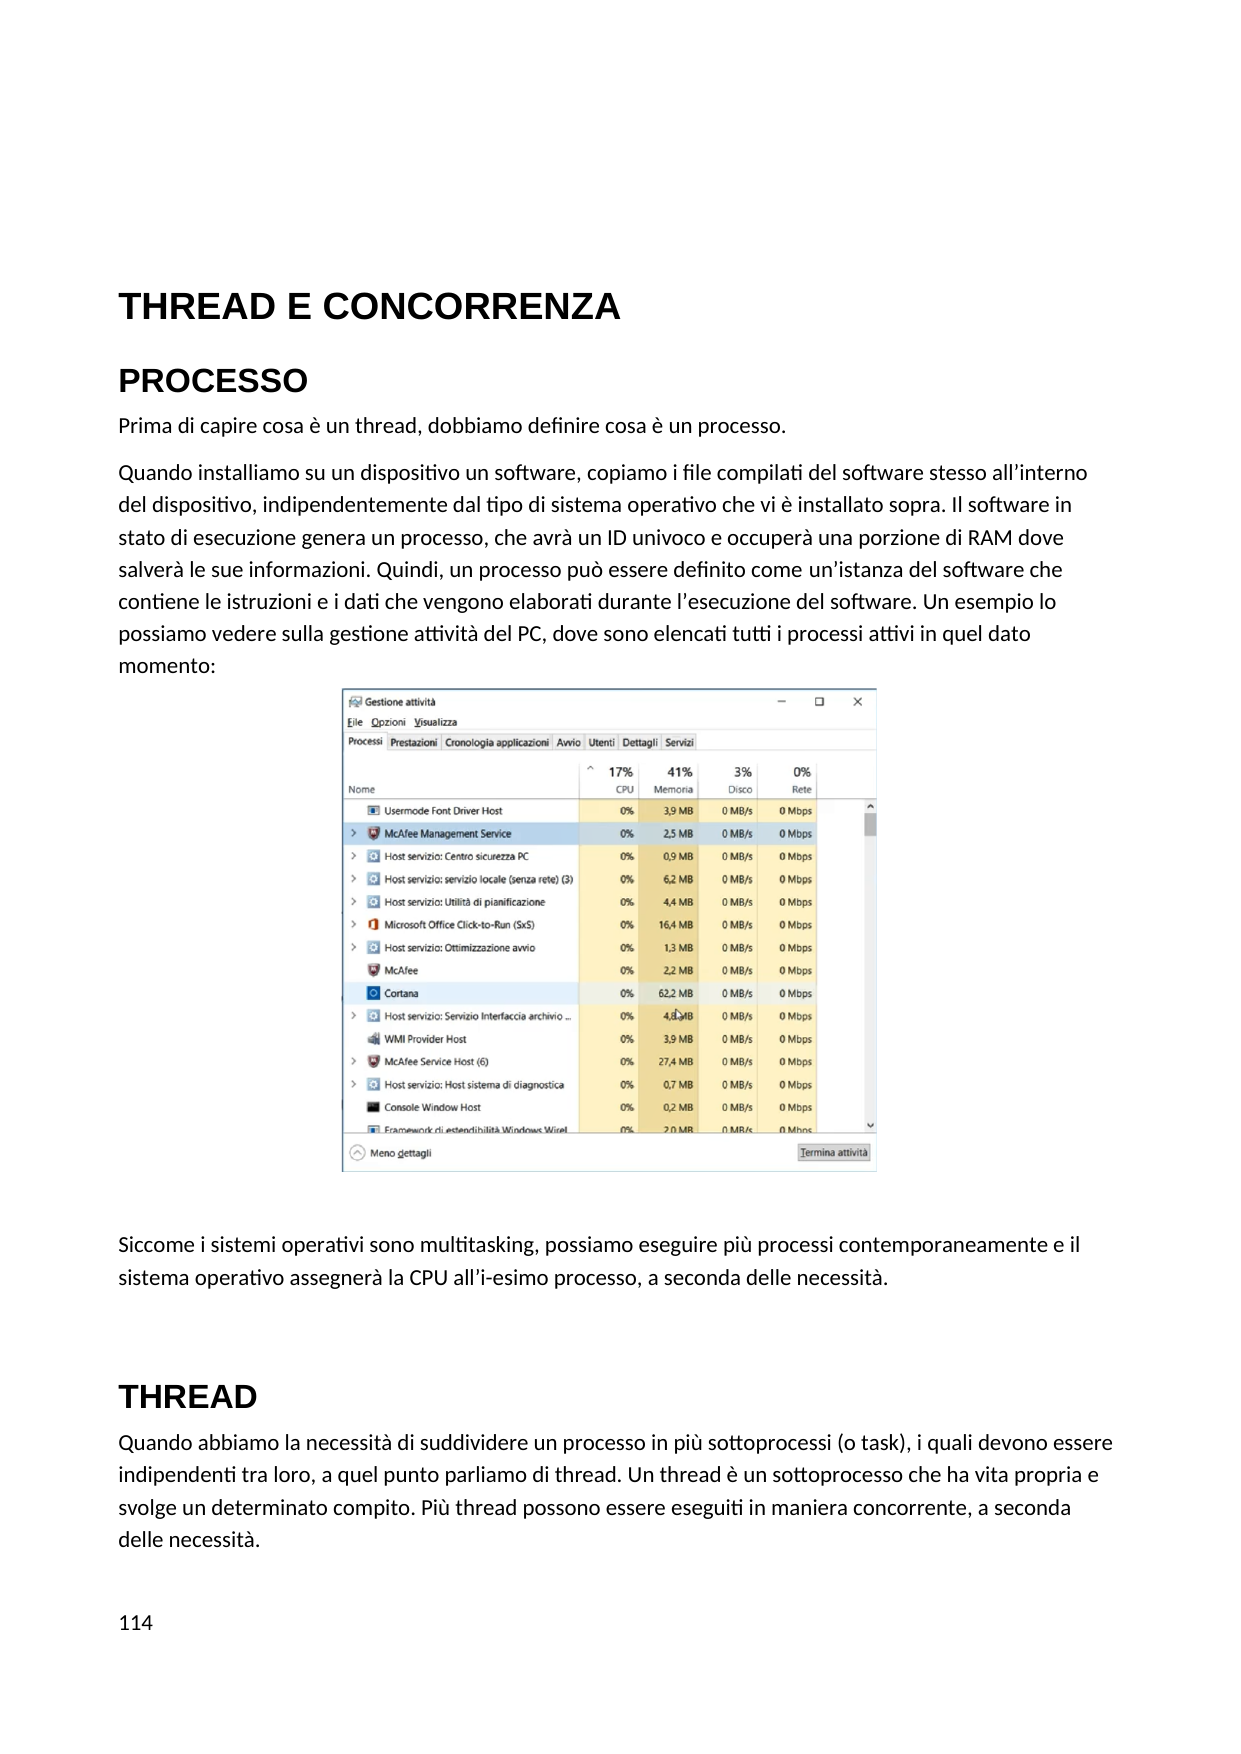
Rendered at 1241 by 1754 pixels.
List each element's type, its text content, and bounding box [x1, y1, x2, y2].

subtitle THREAD [118, 1377, 1122, 1416]
picture [341, 688, 877, 1172]
text Quando abbiamo la necessità di suddividere un processo in più sottoprocessi (o task), i quali devono essere indipendenti tra loro, a quel punto parliamo di thread. Un thread è un sottoprocesso che ha vita propria e svolge un determinato compito. Più thread possono essere eseguiti in maniera concorrente, a seconda delle necessità. [118, 1428, 1122, 1553]
subtitle THREAD E CONCORRENZA [118, 283, 1122, 327]
subtitle PROCESSO [118, 360, 1122, 399]
text Prima di capire cosa è un thread, dobbiamo definire cosa è un processo. [118, 412, 1122, 439]
text Quando installiamo su un dispositivo un software, copiamo i file compilati del software stesso all’interno del dispositivo, indipendentemente dal tipo di sistema operativo che vi è installato sopra. Il software in stato di esecuzione genera un processo, che avrà un ID univoco e occuperà una porzione di RAM dove salverà le sue informazioni. Quindi, un processo può essere definito come un’istanza del software che contiene le istruzioni e i dati che vengono elaborati durante l’esecuzione del software. Un esempio lo possiamo vedere sulla gestione attività del PC, dove sono elencati tutti i processi attivi in quel dato momento: [118, 458, 1122, 679]
text Siccome i sistemi operativi sono multitasking, possiamo eseguire più processi contemporaneamente e il sistema operativo assegnerà la CPU all’i-esimo processo, a seconda delle necessità. [118, 1231, 1122, 1291]
